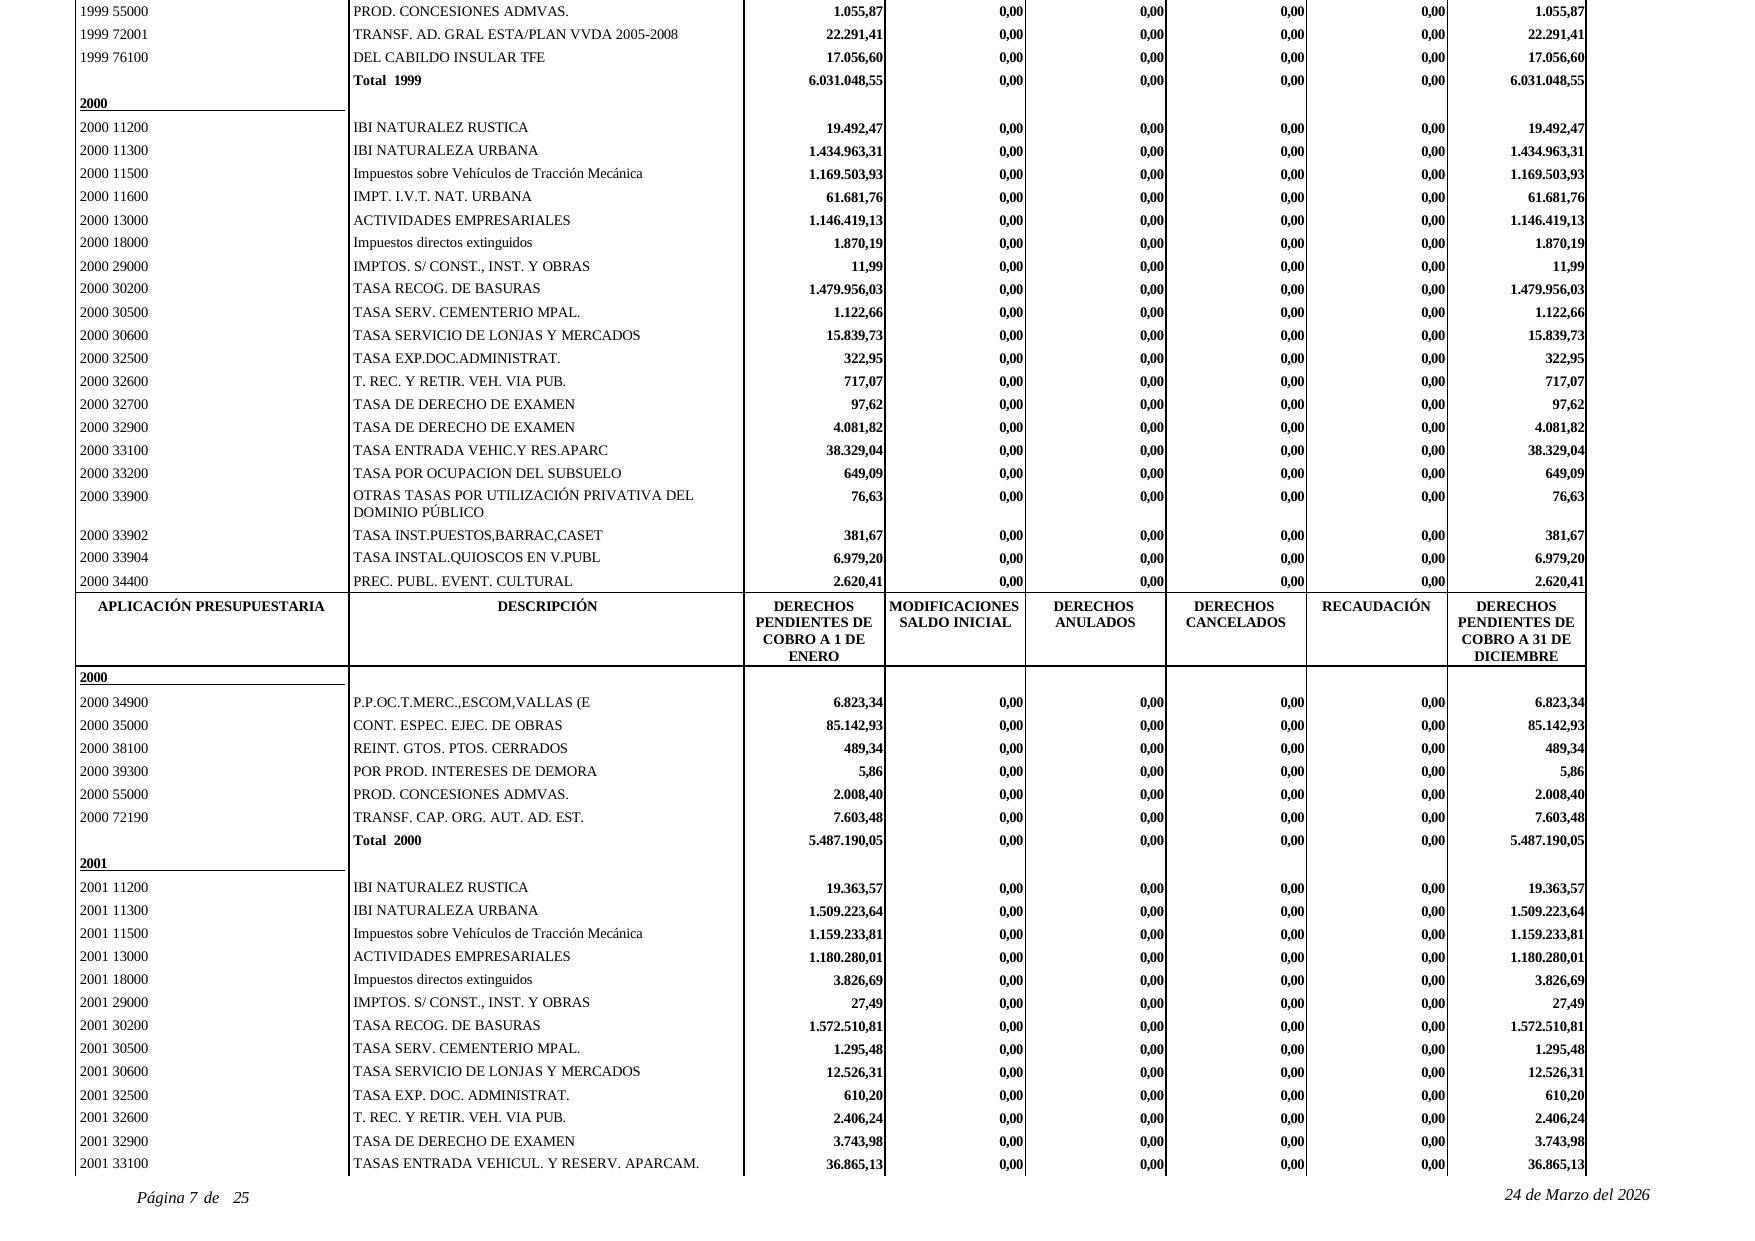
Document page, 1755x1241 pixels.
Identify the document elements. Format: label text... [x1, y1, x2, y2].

table_cell 12.526,31 [745, 1061, 884, 1084]
table_cell Impuestos sobre Vehículos de Tracción Mecánica [350, 163, 743, 186]
table_cell 15.839,73 [745, 324, 884, 347]
table_cell IBI NATURALEZ RUSTICA [350, 876, 743, 899]
table_cell 1.295,48 [745, 1038, 884, 1061]
table_cell T. REC. Y RETIR. VEH. VIA PUB. [350, 370, 743, 393]
table_cell 0,00 [1167, 992, 1306, 1015]
table_cell IBI NATURALEZA URBANA [350, 900, 743, 923]
table_cell [1167, 667, 1306, 689]
table_cell 6.823,34 [1448, 689, 1585, 714]
table_cell 0,00 [1026, 923, 1165, 946]
table_cell 0,00 [1307, 1107, 1447, 1130]
table_cell TASAS ENTRADA VEHICUL. Y RESERV. APARCAM. [350, 1153, 743, 1176]
table_cell 0,00 [1307, 783, 1447, 806]
table_cell 0,00 [886, 232, 1025, 255]
table_cell 2000 72190 [76, 806, 348, 829]
table_cell 0,00 [1026, 1130, 1165, 1153]
table_cell 2000 13000 [76, 209, 348, 232]
table_cell [1307, 93, 1447, 116]
table_cell 2001 13000 [76, 946, 348, 969]
table_cell 85.142,93 [745, 714, 884, 737]
table_cell 0,00 [1307, 416, 1447, 439]
table_cell 0,00 [1307, 689, 1447, 714]
table_cell IBI NATURALEZ RUSTICA [350, 116, 743, 140]
table_cell 0,00 [886, 186, 1025, 209]
table_cell 0,00 [886, 969, 1025, 992]
table_cell 0,00 [1026, 737, 1165, 760]
table_cell [1448, 93, 1585, 116]
table_cell 0,00 [1026, 163, 1165, 186]
table_cell 0,00 [1026, 278, 1165, 301]
table_cell 1.169.503,93 [745, 163, 884, 186]
table_cell 2000 32500 [76, 347, 348, 370]
table_cell 2000 30200 [76, 278, 348, 301]
table_cell [76, 829, 348, 852]
table_cell 0,00 [886, 570, 1025, 592]
table_cell 0,00 [1167, 1015, 1306, 1038]
table_cell 5,86 [745, 760, 884, 783]
table_cell 7.603,48 [1448, 806, 1585, 829]
table_cell 381,67 [745, 524, 884, 547]
table_cell 97,62 [1448, 393, 1585, 416]
table_cell 5.487.190,05 [1448, 829, 1585, 852]
table_cell 7.603,48 [745, 806, 884, 829]
table_cell TASA INST.PUESTOS,BARRAC,CASET [350, 524, 743, 547]
table_cell 61.681,76 [1448, 186, 1585, 209]
table_cell [745, 93, 884, 116]
table_cell 2001 [76, 852, 348, 876]
table_cell 0,00 [1167, 462, 1306, 485]
table_cell IMPT. I.V.T. NAT. URBANA [350, 186, 743, 209]
table_cell 76,63 [745, 485, 884, 524]
table_cell 0,00 [1167, 324, 1306, 347]
table_cell TASA SERVICIO DE LONJAS Y MERCADOS [350, 1061, 743, 1084]
table_cell 0,00 [1167, 1153, 1306, 1176]
table_cell 0,00 [1026, 324, 1165, 347]
table_cell 2000 33902 [76, 524, 348, 547]
table_cell 2000 33100 [76, 439, 348, 462]
table_cell [1448, 852, 1585, 876]
table_cell 0,00 [886, 324, 1025, 347]
table_cell 3.743,98 [745, 1130, 884, 1153]
table_cell 0,00 [1026, 1015, 1165, 1038]
table_cell 0,00 [1026, 570, 1165, 592]
table_cell 2001 30200 [76, 1015, 348, 1038]
table_cell 2000 32900 [76, 416, 348, 439]
table_cell 0,00 [1307, 829, 1447, 852]
table_cell 0,00 [1307, 1015, 1447, 1038]
table_cell 0,00 [886, 1130, 1025, 1153]
table_cell 0,00 [1167, 923, 1306, 946]
table_cell 2001 18000 [76, 969, 348, 992]
table_cell 0,00 [886, 116, 1025, 140]
table_cell 2000 34900 [76, 689, 348, 714]
table_cell 0,00 [1307, 547, 1447, 570]
table_cell 0,00 [886, 876, 1025, 899]
table_cell 0,00 [1307, 0, 1447, 23]
table_cell Total 1999 [350, 69, 743, 92]
table_header RECAUDACIÓN [1307, 593, 1447, 665]
table_cell 0,00 [1307, 347, 1447, 370]
table_cell 0,00 [1026, 783, 1165, 806]
table_cell [886, 852, 1025, 876]
table_cell 1.122,66 [1448, 301, 1585, 324]
table_cell 0,00 [886, 462, 1025, 485]
table_cell 717,07 [745, 370, 884, 393]
table_cell 0,00 [1167, 714, 1306, 737]
table_cell 610,20 [745, 1084, 884, 1107]
table_cell TASA DE DERECHO DE EXAMEN [350, 416, 743, 439]
table_cell 0,00 [1307, 186, 1447, 209]
table_header APLICACIÓN PRESUPUESTARIA [76, 593, 348, 665]
table_cell 0,00 [1026, 69, 1165, 92]
table_cell 0,00 [886, 524, 1025, 547]
table_cell [1167, 93, 1306, 116]
table_cell 19.363,57 [745, 876, 884, 899]
table_cell 1.159.233,81 [745, 923, 884, 946]
table_cell 0,00 [886, 370, 1025, 393]
table_cell 2001 11300 [76, 900, 348, 923]
table_cell 1.572.510,81 [1448, 1015, 1585, 1038]
table_cell 0,00 [1307, 140, 1447, 163]
table_cell [76, 69, 348, 92]
table_cell 1.180.280,01 [745, 946, 884, 969]
table_cell 2000 11200 [76, 116, 348, 140]
table_cell 0,00 [1026, 439, 1165, 462]
table_cell 0,00 [1026, 186, 1165, 209]
table_cell 0,00 [886, 992, 1025, 1015]
table_cell TASA EXP.DOC.ADMINISTRAT. [350, 347, 743, 370]
table_cell TASA RECOG. DE BASURAS [350, 278, 743, 301]
table_header DERECHOS PENDIENTES DE COBRO A 31 DE DICIEMBRE [1448, 593, 1585, 665]
table_cell 0,00 [886, 46, 1025, 69]
table_cell 2.620,41 [745, 570, 884, 592]
table_cell 489,34 [745, 737, 884, 760]
table_cell 0,00 [1307, 301, 1447, 324]
table_cell 0,00 [1167, 570, 1306, 592]
table_cell 19.492,47 [745, 116, 884, 140]
table_cell 0,00 [1026, 462, 1165, 485]
table_cell 0,00 [1307, 163, 1447, 186]
table_cell 11,99 [1448, 255, 1585, 278]
table_cell [350, 93, 743, 116]
table_cell [1167, 852, 1306, 876]
table_cell 0,00 [886, 439, 1025, 462]
table_cell PREC. PUBL. EVENT. CULTURAL [350, 570, 743, 592]
table_cell 0,00 [1167, 69, 1306, 92]
table_cell 1.509.223,64 [745, 900, 884, 923]
table_cell 19.492,47 [1448, 116, 1585, 140]
table_cell 1.295,48 [1448, 1038, 1585, 1061]
table_cell 0,00 [886, 1153, 1025, 1176]
table_cell 0,00 [886, 393, 1025, 416]
table_cell 0,00 [1167, 186, 1306, 209]
table_cell 1.870,19 [1448, 232, 1585, 255]
table_cell 1.572.510,81 [745, 1015, 884, 1038]
table_cell 17.056,60 [1448, 46, 1585, 69]
table_cell 0,00 [1026, 0, 1165, 23]
table_cell T. REC. Y RETIR. VEH. VIA PUB. [350, 1107, 743, 1130]
table_cell 0,00 [886, 760, 1025, 783]
table_cell 0,00 [1026, 1084, 1165, 1107]
table_cell 2.406,24 [745, 1107, 884, 1130]
table_cell 2.620,41 [1448, 570, 1585, 592]
table_cell 0,00 [886, 278, 1025, 301]
table_cell 3.826,69 [745, 969, 884, 992]
table_cell 97,62 [745, 393, 884, 416]
table_cell 4.081,82 [1448, 416, 1585, 439]
table_cell 0,00 [1026, 946, 1165, 969]
table_cell 0,00 [1026, 524, 1165, 547]
table_cell 36.865,13 [1448, 1153, 1585, 1176]
table_cell 489,34 [1448, 737, 1585, 760]
table_cell 0,00 [886, 347, 1025, 370]
table_cell 12.526,31 [1448, 1061, 1585, 1084]
table_cell TRANSF. CAP. ORG. AUT. AD. EST. [350, 806, 743, 829]
table_cell Impuestos directos extinguidos [350, 969, 743, 992]
table_cell 0,00 [886, 1061, 1025, 1084]
table_header MODIFICACIONES SALDO INICIAL [886, 593, 1025, 665]
table_cell 0,00 [886, 255, 1025, 278]
table_cell TASA DE DERECHO DE EXAMEN [350, 1130, 743, 1153]
table_cell [350, 852, 743, 876]
table_cell 0,00 [886, 689, 1025, 714]
table_cell 0,00 [1026, 46, 1165, 69]
table_cell 0,00 [1026, 547, 1165, 570]
table_cell 0,00 [886, 900, 1025, 923]
table_cell 0,00 [886, 547, 1025, 570]
table_cell 2001 30500 [76, 1038, 348, 1061]
table_cell TASA SERV. CEMENTERIO MPAL. [350, 1038, 743, 1061]
table_cell 0,00 [886, 783, 1025, 806]
table_cell 0,00 [1307, 439, 1447, 462]
table_cell Impuestos directos extinguidos [350, 232, 743, 255]
table_cell 0,00 [886, 23, 1025, 46]
table_header DERECHOS ANULADOS [1026, 593, 1165, 665]
table_cell 0,00 [886, 140, 1025, 163]
table_cell 0,00 [1167, 232, 1306, 255]
table_cell 0,00 [1167, 163, 1306, 186]
table_cell 0,00 [886, 0, 1025, 23]
table_cell 0,00 [1026, 347, 1165, 370]
table_cell 1.055,87 [745, 0, 884, 23]
table_cell 0,00 [886, 714, 1025, 737]
table_cell IBI NATURALEZA URBANA [350, 140, 743, 163]
table_cell 2000 30600 [76, 324, 348, 347]
table_cell 0,00 [886, 923, 1025, 946]
table_cell 2000 30500 [76, 301, 348, 324]
table_cell 1.434.963,31 [1448, 140, 1585, 163]
table_cell 2001 11500 [76, 923, 348, 946]
table_cell 0,00 [1026, 829, 1165, 852]
table_cell 0,00 [1307, 370, 1447, 393]
table_cell 0,00 [1307, 923, 1447, 946]
table_cell 0,00 [1167, 46, 1306, 69]
table_cell 0,00 [1167, 278, 1306, 301]
table_cell 1999 72001 [76, 23, 348, 46]
table_cell 0,00 [1307, 876, 1447, 899]
table_cell 0,00 [1167, 737, 1306, 760]
table_cell 0,00 [886, 209, 1025, 232]
table_cell 0,00 [1307, 714, 1447, 737]
table_cell 0,00 [886, 485, 1025, 524]
table_cell [1307, 667, 1447, 689]
table_cell 0,00 [1167, 347, 1306, 370]
table_cell 0,00 [1026, 900, 1165, 923]
table_cell 0,00 [1307, 209, 1447, 232]
table_cell TASA POR OCUPACION DEL SUBSUELO [350, 462, 743, 485]
table_cell 1.870,19 [745, 232, 884, 255]
table_cell 0,00 [1307, 524, 1447, 547]
table_cell 0,00 [1307, 116, 1447, 140]
table_cell 3.743,98 [1448, 1130, 1585, 1153]
table_cell CONT. ESPEC. EJEC. DE OBRAS [350, 714, 743, 737]
table_cell 0,00 [1167, 806, 1306, 829]
table_cell 0,00 [886, 163, 1025, 186]
table_cell OTRAS TASAS POR UTILIZACIÓN PRIVATIVA DEL DOMINIO PÚBLICO [350, 485, 743, 524]
table_cell 36.865,13 [745, 1153, 884, 1176]
table_cell 6.031.048,55 [1448, 69, 1585, 92]
table_cell 0,00 [886, 301, 1025, 324]
table_cell 0,00 [1167, 783, 1306, 806]
table_cell 2001 32500 [76, 1084, 348, 1107]
table_cell TASA RECOG. DE BASURAS [350, 1015, 743, 1038]
table_cell 2000 38100 [76, 737, 348, 760]
table_cell 76,63 [1448, 485, 1585, 524]
table_cell 381,67 [1448, 524, 1585, 547]
table_cell 0,00 [1307, 806, 1447, 829]
table_cell Impuestos sobre Vehículos de Tracción Mecánica [350, 923, 743, 946]
table_cell 0,00 [1167, 116, 1306, 140]
table_cell 2000 [76, 93, 348, 116]
table_cell 0,00 [1307, 900, 1447, 923]
table_cell 0,00 [1026, 232, 1165, 255]
table_cell TRANSF. AD. GRAL ESTA/PLAN VVDA 2005-2008 [350, 23, 743, 46]
table_cell 0,00 [1307, 278, 1447, 301]
table_cell IMPTOS. S/ CONST., INST. Y OBRAS [350, 255, 743, 278]
table_cell 0,00 [1026, 209, 1165, 232]
table_header DERECHOS CANCELADOS [1167, 593, 1306, 665]
table_cell 2000 33900 [76, 485, 348, 524]
table_cell 717,07 [1448, 370, 1585, 393]
table_cell 2.406,24 [1448, 1107, 1585, 1130]
table_cell 0,00 [1167, 1061, 1306, 1084]
table_cell 0,00 [1167, 140, 1306, 163]
table_cell 1.146.419,13 [745, 209, 884, 232]
table_cell 2000 11600 [76, 186, 348, 209]
table_cell 0,00 [886, 1084, 1025, 1107]
table_cell 22.291,41 [1448, 23, 1585, 46]
table_cell PROD. CONCESIONES ADMVAS. [350, 783, 743, 806]
table_cell 0,00 [1026, 760, 1165, 783]
table_cell 38.329,04 [1448, 439, 1585, 462]
table_cell ACTIVIDADES EMPRESARIALES [350, 946, 743, 969]
table_cell 1.180.280,01 [1448, 946, 1585, 969]
table_cell 1.159.233,81 [1448, 923, 1585, 946]
table_cell 2000 29000 [76, 255, 348, 278]
table_cell 0,00 [1307, 969, 1447, 992]
table_cell 1.509.223,64 [1448, 900, 1585, 923]
table_header DERECHOS PENDIENTES DE COBRO A 1 DE ENERO [745, 593, 884, 665]
table_cell [1026, 852, 1165, 876]
table_cell 1.434.963,31 [745, 140, 884, 163]
table_cell 2000 55000 [76, 783, 348, 806]
table_cell 0,00 [1026, 140, 1165, 163]
table_cell 0,00 [1026, 255, 1165, 278]
table_cell 4.081,82 [745, 416, 884, 439]
table_cell 5,86 [1448, 760, 1585, 783]
table_cell [745, 667, 884, 689]
table_cell 0,00 [1307, 1130, 1447, 1153]
table_cell 0,00 [886, 946, 1025, 969]
table_cell 2000 34400 [76, 570, 348, 592]
table_cell 27,49 [1448, 992, 1585, 1015]
table_cell 0,00 [1167, 209, 1306, 232]
table_cell 0,00 [1307, 485, 1447, 524]
table_cell TASA DE DERECHO DE EXAMEN [350, 393, 743, 416]
table_cell 22.291,41 [745, 23, 884, 46]
table_cell 2000 11500 [76, 163, 348, 186]
table_header DESCRIPCIÓN [350, 593, 743, 665]
table_cell TASA EXP. DOC. ADMINISTRAT. [350, 1084, 743, 1107]
table_cell 0,00 [1026, 992, 1165, 1015]
table_cell 0,00 [1026, 1061, 1165, 1084]
table_cell 0,00 [1167, 255, 1306, 278]
table_cell 0,00 [1167, 0, 1306, 23]
table_cell 2.008,40 [1448, 783, 1585, 806]
table_cell DEL CABILDO INSULAR TFE [350, 46, 743, 69]
table_cell IMPTOS. S/ CONST., INST. Y OBRAS [350, 992, 743, 1015]
table_cell 0,00 [1307, 1153, 1447, 1176]
table_cell TASA ENTRADA VEHIC.Y RES.APARC [350, 439, 743, 462]
table_cell 0,00 [1026, 116, 1165, 140]
table_cell 6.979,20 [1448, 547, 1585, 570]
table_cell 0,00 [1307, 1038, 1447, 1061]
table_cell 0,00 [1307, 737, 1447, 760]
table_cell 0,00 [1167, 1038, 1306, 1061]
table_cell 0,00 [886, 416, 1025, 439]
table_cell 0,00 [886, 1107, 1025, 1130]
table_cell 0,00 [1026, 714, 1165, 737]
table_cell 0,00 [1307, 1084, 1447, 1107]
table_cell 0,00 [1026, 689, 1165, 714]
table_cell 2.008,40 [745, 783, 884, 806]
table_cell 0,00 [1026, 876, 1165, 899]
table_cell [886, 93, 1025, 116]
table_cell 0,00 [1167, 23, 1306, 46]
table_cell 0,00 [1167, 1130, 1306, 1153]
table_cell 2001 11200 [76, 876, 348, 899]
table_cell 0,00 [1167, 1084, 1306, 1107]
table_cell 0,00 [886, 829, 1025, 852]
table_cell 0,00 [1307, 992, 1447, 1015]
table_cell 6.031.048,55 [745, 69, 884, 92]
table_cell 0,00 [886, 1015, 1025, 1038]
table_cell 0,00 [1026, 1153, 1165, 1176]
table_cell [886, 667, 1025, 689]
table_cell 2001 33100 [76, 1153, 348, 1176]
table_cell 0,00 [1167, 829, 1306, 852]
table_cell TASA SERV. CEMENTERIO MPAL. [350, 301, 743, 324]
table_cell 0,00 [1307, 324, 1447, 347]
table_cell TASA INSTAL.QUIOSCOS EN V.PUBL [350, 547, 743, 570]
table_cell 0,00 [1307, 1061, 1447, 1084]
table_cell 11,99 [745, 255, 884, 278]
table_cell 0,00 [1307, 570, 1447, 592]
table_cell [745, 852, 884, 876]
table_cell 2001 32900 [76, 1130, 348, 1153]
table_cell 1.146.419,13 [1448, 209, 1585, 232]
table_cell 0,00 [1167, 900, 1306, 923]
table_cell 0,00 [1167, 301, 1306, 324]
table_cell 0,00 [1026, 23, 1165, 46]
table_cell Total 2000 [350, 829, 743, 852]
table_cell 0,00 [1307, 69, 1447, 92]
table_cell 0,00 [1167, 547, 1306, 570]
table_cell 2000 32600 [76, 370, 348, 393]
table_cell 85.142,93 [1448, 714, 1585, 737]
table_cell 2000 [76, 667, 348, 689]
table_cell 61.681,76 [745, 186, 884, 209]
table_cell 0,00 [1026, 416, 1165, 439]
table_cell [350, 667, 743, 689]
table_cell 27,49 [745, 992, 884, 1015]
table_cell TASA SERVICIO DE LONJAS Y MERCADOS [350, 324, 743, 347]
table_cell 0,00 [1167, 393, 1306, 416]
table_cell 0,00 [1167, 946, 1306, 969]
table_cell ACTIVIDADES EMPRESARIALES [350, 209, 743, 232]
table_cell 1999 55000 [76, 0, 348, 23]
table_cell 2000 33200 [76, 462, 348, 485]
table_cell 0,00 [1307, 760, 1447, 783]
table_cell 2000 39300 [76, 760, 348, 783]
table_cell 0,00 [1307, 946, 1447, 969]
table_cell 0,00 [1167, 370, 1306, 393]
table_cell PROD. CONCESIONES ADMVAS. [350, 0, 743, 23]
table_cell 1.479.956,03 [1448, 278, 1585, 301]
table_cell 1.479.956,03 [745, 278, 884, 301]
table_cell [1026, 667, 1165, 689]
table_cell 2000 18000 [76, 232, 348, 255]
table_cell REINT. GTOS. PTOS. CERRADOS [350, 737, 743, 760]
table_cell 15.839,73 [1448, 324, 1585, 347]
table_cell 1.055,87 [1448, 0, 1585, 23]
table_cell 2001 32600 [76, 1107, 348, 1130]
table_cell 2000 35000 [76, 714, 348, 737]
table_cell [1307, 852, 1447, 876]
table_cell 0,00 [1307, 255, 1447, 278]
table_cell 0,00 [886, 1038, 1025, 1061]
table_cell 0,00 [1026, 1038, 1165, 1061]
table_cell 5.487.190,05 [745, 829, 884, 852]
table_cell 0,00 [1167, 689, 1306, 714]
table_cell 610,20 [1448, 1084, 1585, 1107]
table_cell 0,00 [1026, 806, 1165, 829]
table_cell 649,09 [1448, 462, 1585, 485]
table_cell 0,00 [1167, 760, 1306, 783]
table_cell 0,00 [1167, 1107, 1306, 1130]
table_cell 1.122,66 [745, 301, 884, 324]
table_cell 0,00 [1167, 969, 1306, 992]
table_cell 38.329,04 [745, 439, 884, 462]
table_cell 0,00 [1307, 232, 1447, 255]
table_cell 17.056,60 [745, 46, 884, 69]
table_cell 6.979,20 [745, 547, 884, 570]
table_cell 649,09 [745, 462, 884, 485]
table_cell 1.169.503,93 [1448, 163, 1585, 186]
table_cell 0,00 [1026, 393, 1165, 416]
table_cell 322,95 [745, 347, 884, 370]
table_cell 0,00 [1167, 876, 1306, 899]
table_cell 322,95 [1448, 347, 1585, 370]
table_cell 0,00 [886, 806, 1025, 829]
table_cell 0,00 [1167, 485, 1306, 524]
table_cell 0,00 [1307, 46, 1447, 69]
table_cell 2001 30600 [76, 1061, 348, 1084]
table_cell 19.363,57 [1448, 876, 1585, 899]
table_cell 2000 11300 [76, 140, 348, 163]
table_cell 0,00 [1307, 393, 1447, 416]
table_cell 0,00 [1026, 969, 1165, 992]
table_cell [1448, 667, 1585, 689]
table_cell 0,00 [1307, 23, 1447, 46]
table_cell P.P.OC.T.MERC.,ESCOM,VALLAS (E [350, 689, 743, 714]
table_cell 0,00 [1167, 524, 1306, 547]
table_cell 0,00 [886, 737, 1025, 760]
table_cell 1999 76100 [76, 46, 348, 69]
table_cell POR PROD. INTERESES DE DEMORA [350, 760, 743, 783]
table_cell 0,00 [886, 69, 1025, 92]
table_cell 0,00 [1167, 416, 1306, 439]
table_cell 0,00 [1026, 370, 1165, 393]
table_cell 0,00 [1026, 485, 1165, 524]
table_cell 0,00 [1307, 462, 1447, 485]
table_cell 2000 33904 [76, 547, 348, 570]
table_cell 2001 29000 [76, 992, 348, 1015]
table_cell 0,00 [1026, 1107, 1165, 1130]
table_cell 6.823,34 [745, 689, 884, 714]
table_cell 0,00 [1167, 439, 1306, 462]
table_cell 0,00 [1026, 301, 1165, 324]
table_cell 3.826,69 [1448, 969, 1585, 992]
table_cell 2000 32700 [76, 393, 348, 416]
table_cell [1026, 93, 1165, 116]
